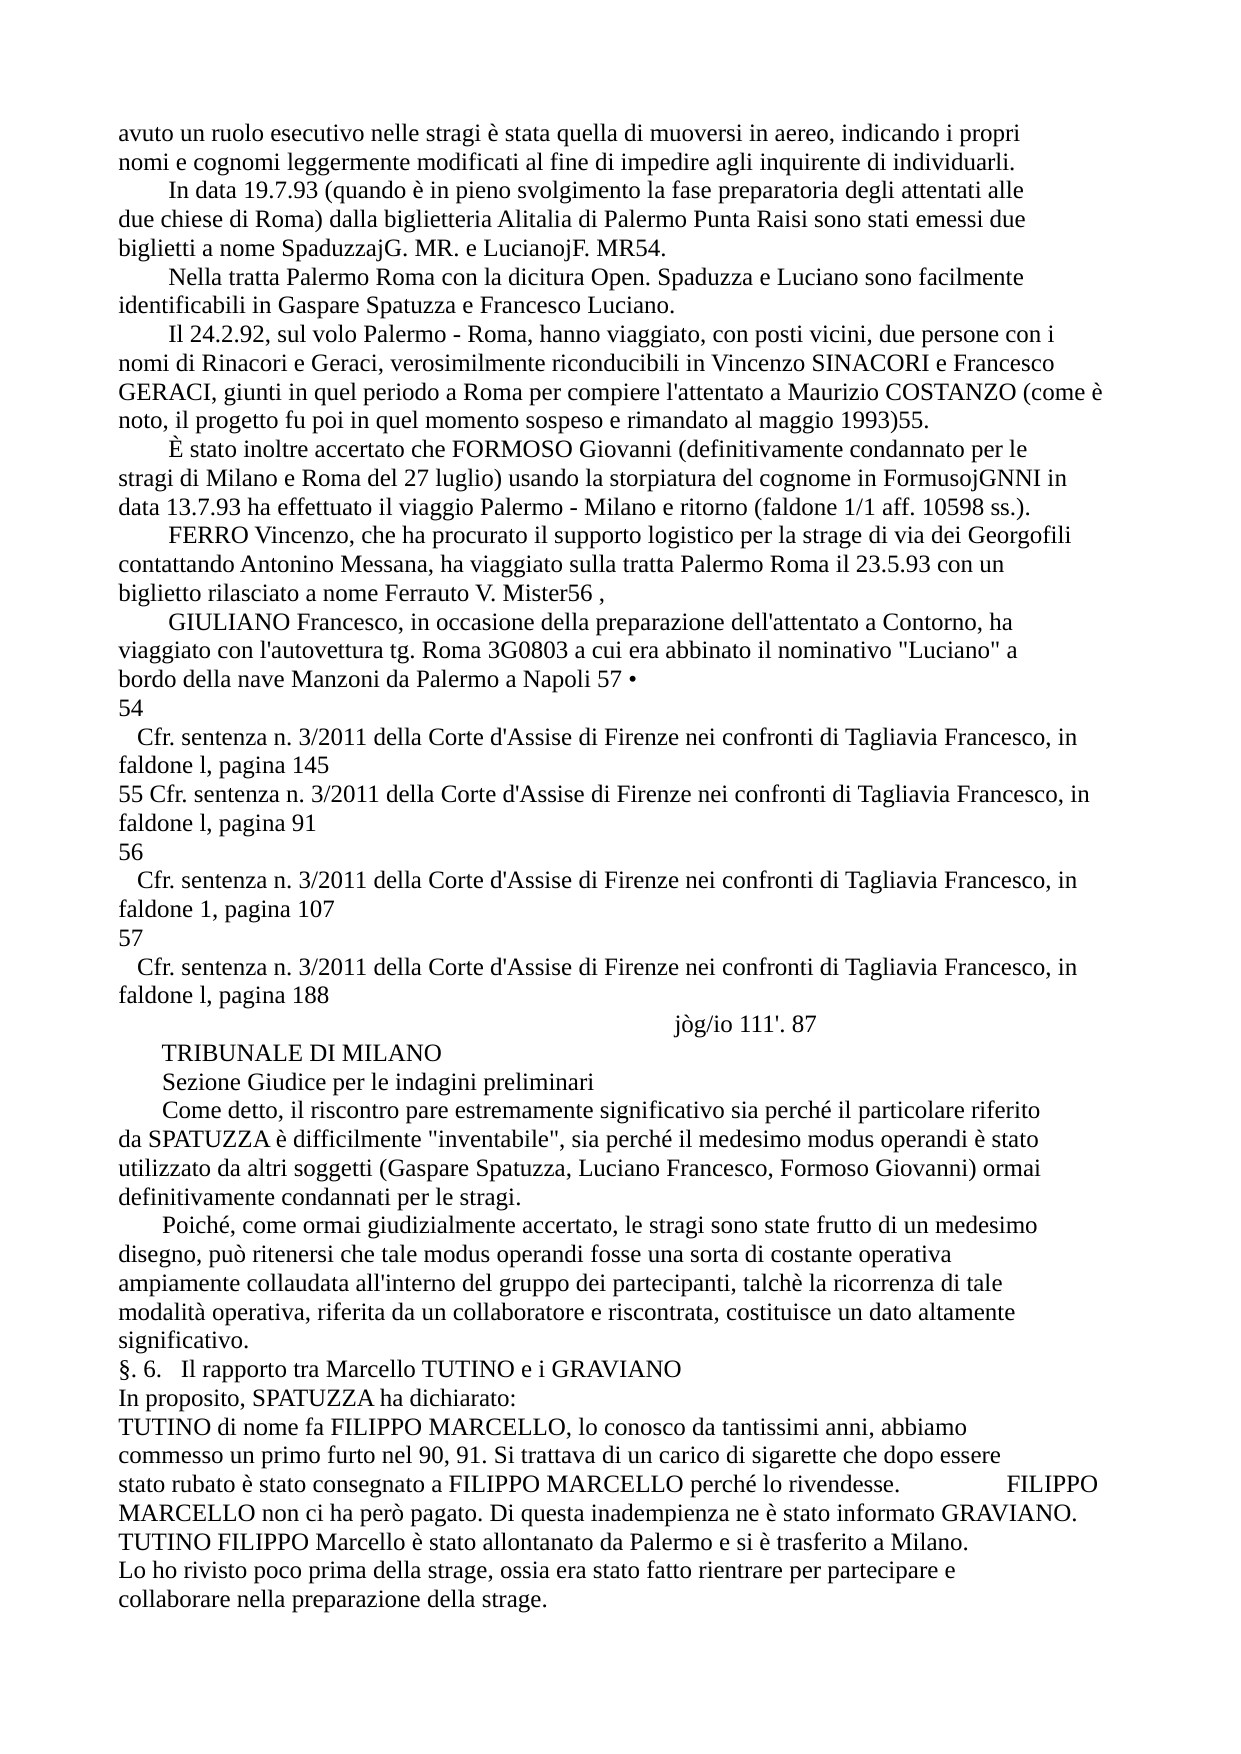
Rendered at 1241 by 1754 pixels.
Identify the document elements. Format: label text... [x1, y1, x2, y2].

text In proposito, SPATUZZA ha dichiarato: [118, 1383, 1122, 1412]
text stato rubato è stato consegnato a FILIPPO MARCELLO perché lo rivendesse. FILIPPO [118, 1469, 1122, 1498]
text viaggiato con l'autovettura tg. Roma 3G0803 a cui era abbinato il nominativo "Luciano" a [118, 636, 1122, 664]
text stragi di Milano e Roma del 27 luglio) usando la storpiatura del cognome in FormusojGNNI in [118, 463, 1122, 492]
text noto, il progetto fu poi in quel momento sospeso e rimandato al maggio 1993)55. [118, 406, 1122, 434]
text definitivamente condannati per le stragi. [118, 1182, 1122, 1211]
text Nella tratta Palermo Roma con la dicitura Open. Spaduzza e Luciano sono facilmente [118, 262, 1122, 291]
text TUTINO FILIPPO Marcello è stato allontanato da Palermo e si è trasferito a Milano. [118, 1527, 1122, 1556]
text da SPATUZZA è difficilmente "inventabile", sia perché il medesimo modus operandi è stato [118, 1124, 1122, 1153]
text nomi di Rinacori e Geraci, verosimilmente riconducibili in Vincenzo SINACORI e Francesco [118, 348, 1122, 377]
text TUTINO di nome fa FILIPPO MARCELLO, lo conosco da tantissimi anni, abbiamo [118, 1412, 1122, 1441]
text commesso un primo furto nel 90, 91. Si trattava di un carico di sigarette che dopo essere [118, 1441, 1122, 1469]
text Come detto, il riscontro pare estremamente significativo sia perché il particolare riferito [118, 1096, 1122, 1124]
text avuto un ruolo esecutivo nelle stragi è stata quella di muoversi in aereo, indicando i propri [118, 118, 1122, 147]
text Cfr. sentenza n. 3/2011 della Corte d'Assise di Firenze nei confronti di Tagliavia Francesco, in faldone l, pagina 145 [118, 722, 1122, 779]
text contattando Antonino Messana, ha viaggiato sulla tratta Palermo Roma il 23.5.93 con un [118, 549, 1122, 578]
text bordo della nave Manzoni da Palermo a Napoli 57 • [118, 664, 1122, 693]
text nomi e cognomi leggermente modificati al fine di impedire agli inquirente di individuarli. [118, 147, 1122, 176]
text Sezione Giudice per le indagini preliminari [118, 1067, 1122, 1096]
text 57 [118, 923, 1122, 952]
text 54 [118, 693, 1122, 722]
text §. 6. Il rapporto tra Marcello TUTINO e i GRAVIANO [118, 1354, 1122, 1383]
text Il 24.2.92, sul volo Palermo - Roma, hanno viaggiato, con posti vicini, due persone con i [118, 319, 1122, 348]
text jòg/io 111'. 87 [118, 1009, 1122, 1038]
text utilizzato da altri soggetti (Gaspare Spatuzza, Luciano Francesco, Formoso Giovanni) ormai [118, 1153, 1122, 1182]
text biglietti a nome SpaduzzajG. MR. e LucianojF. MR54. [118, 233, 1122, 262]
text Cfr. sentenza n. 3/2011 della Corte d'Assise di Firenze nei confronti di Tagliavia Francesco, in faldone 1, pagina 107 [118, 866, 1122, 923]
text significativo. [118, 1326, 1122, 1354]
text ampiamente collaudata all'interno del gruppo dei partecipanti, talchè la ricorrenza di tale [118, 1268, 1122, 1297]
text biglietto rilasciato a nome Ferrauto V. Mister56 , [118, 578, 1122, 607]
text Cfr. sentenza n. 3/2011 della Corte d'Assise di Firenze nei confronti di Tagliavia Francesco, in faldone l, pagina 188 [118, 952, 1122, 1009]
text due chiese di Roma) dalla biglietteria Alitalia di Palermo Punta Raisi sono stati emessi due [118, 204, 1122, 233]
text 55 Cfr. sentenza n. 3/2011 della Corte d'Assise di Firenze nei confronti di Tagliavia Francesco, in faldone l, pagina 91 [118, 779, 1122, 837]
text Lo ho rivisto poco prima della strage, ossia era stato fatto rientrare per partecipare e [118, 1556, 1122, 1584]
text disegno, può ritenersi che tale modus operandi fosse una sorta di costante operativa [118, 1239, 1122, 1268]
text FERRO Vincenzo, che ha procurato il supporto logistico per la strage di via dei Georgofili [118, 521, 1122, 549]
text È stato inoltre accertato che FORMOSO Giovanni (definitivamente condannato per le [118, 434, 1122, 463]
text 56 [118, 837, 1122, 866]
text In data 19.7.93 (quando è in pieno svolgimento la fase preparatoria degli attentati alle [118, 176, 1122, 204]
text collaborare nella preparazione della strage. [118, 1584, 1122, 1613]
text modalità operativa, riferita da un collaboratore e riscontrata, costituisce un dato altamente [118, 1297, 1122, 1326]
text identificabili in Gaspare Spatuzza e Francesco Luciano. [118, 291, 1122, 319]
text Poiché, come ormai giudizialmente accertato, le stragi sono state frutto di un medesimo [118, 1211, 1122, 1239]
text TRIBUNALE DI MILANO [118, 1038, 1122, 1067]
text data 13.7.93 ha effettuato il viaggio Palermo - Milano e ritorno (faldone 1/1 aff. 10598 ss.). [118, 492, 1122, 521]
text GERACI, giunti in quel periodo a Roma per compiere l'attentato a Maurizio COSTANZO (come è [118, 377, 1122, 406]
text GIULIANO Francesco, in occasione della preparazione dell'attentato a Contorno, ha [118, 607, 1122, 636]
text MARCELLO non ci ha però pagato. Di questa inadempienza ne è stato informato GRAVIANO. [118, 1498, 1122, 1527]
